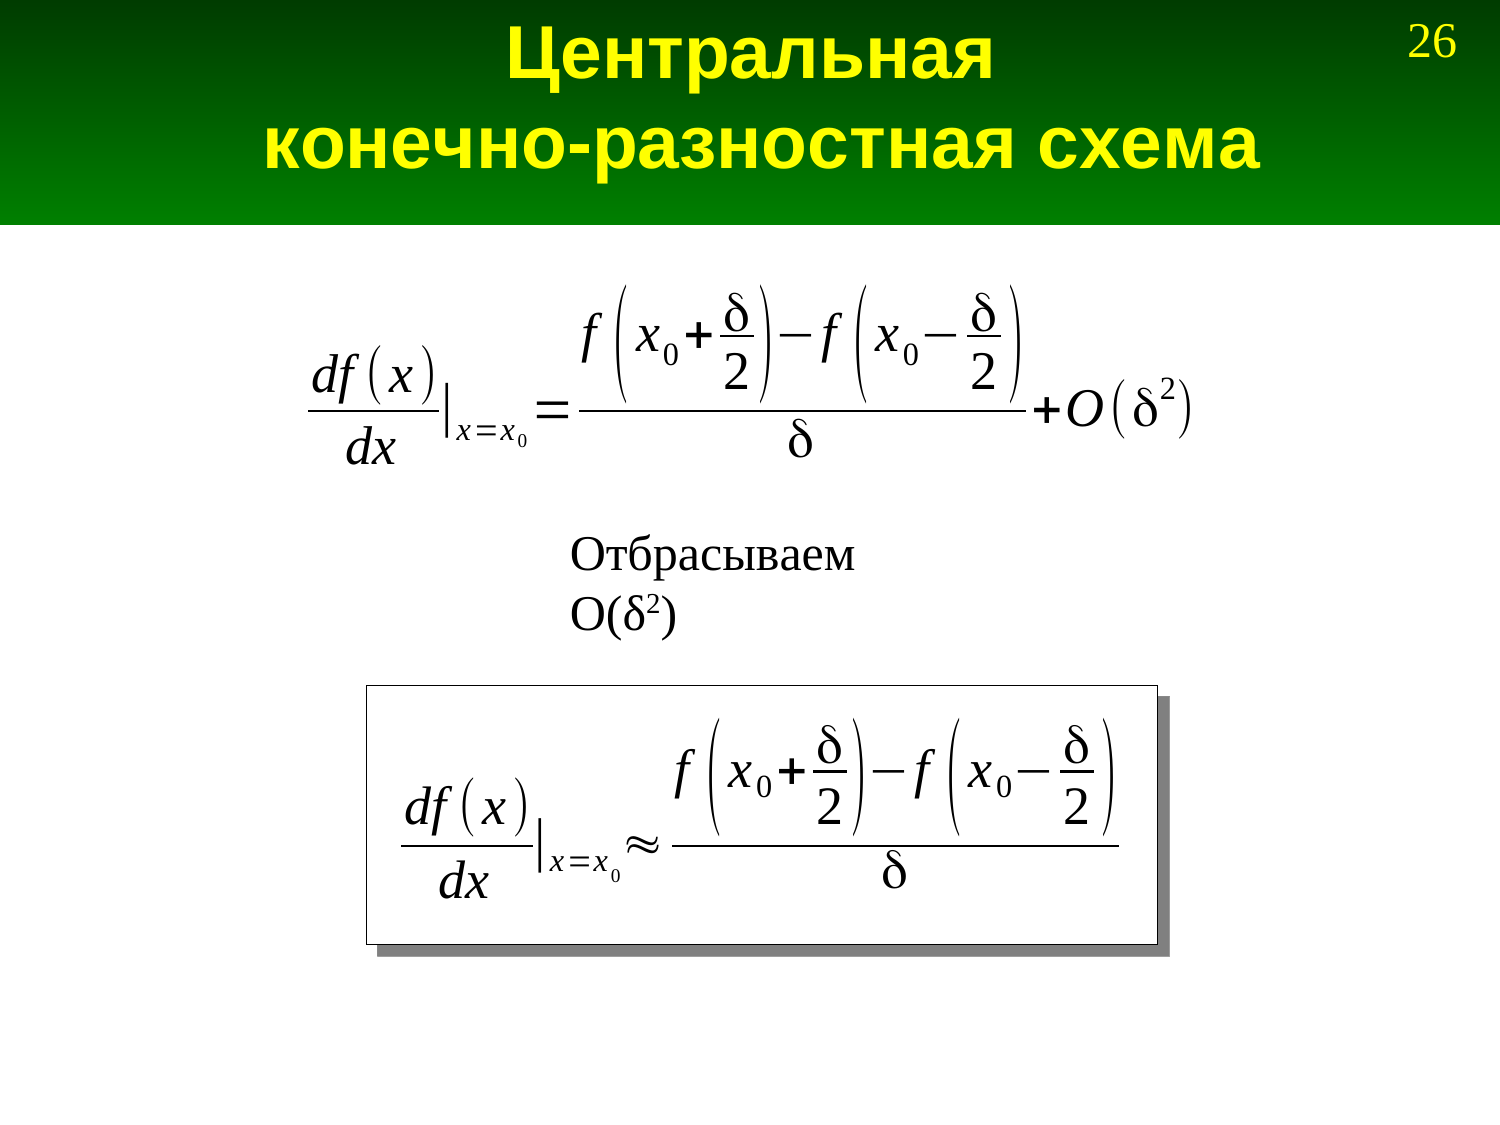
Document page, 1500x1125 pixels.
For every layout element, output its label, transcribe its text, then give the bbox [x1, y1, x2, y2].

title Центральная конечно-разностная схема [123, 0, 1399, 192]
text_box Отбрасываем O(δ2) [555, 512, 990, 648]
chart [291, 283, 1209, 477]
text_box [366, 685, 1158, 945]
chart [384, 716, 1134, 910]
